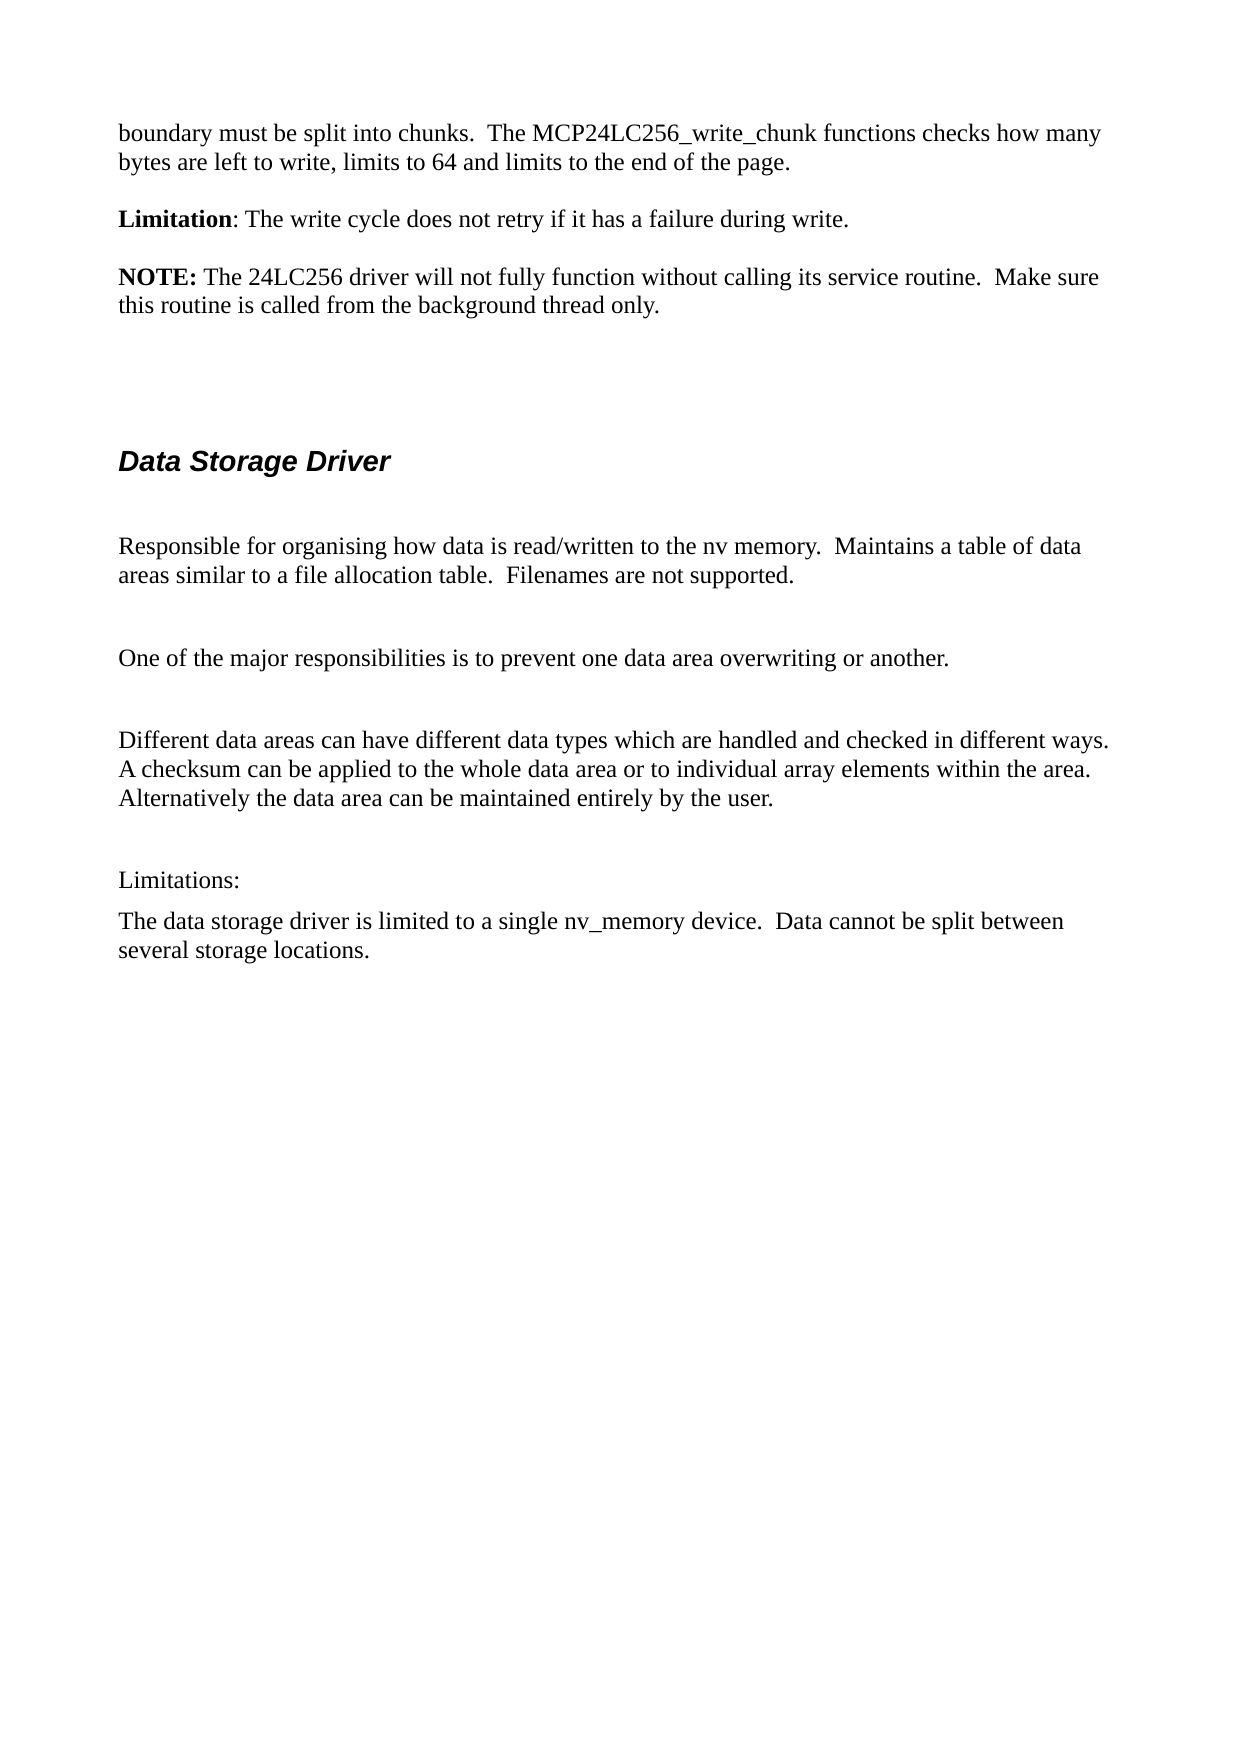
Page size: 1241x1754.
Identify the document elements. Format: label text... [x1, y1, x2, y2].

text Limitations: [118, 865, 1122, 894]
text The data storage driver is limited to a single nv_memory device. Data cannot be split between several storage locations. [118, 906, 1122, 964]
text NOTE: The 24LC256 driver will not fully function without calling its service routine. Make sure this routine is called from the background thread only. [118, 262, 1122, 319]
text Different data areas can have different data types which are handled and checked in different ways. A checksum can be applied to the whole data area or to individual array elements within the area. Alternatively the data area can be maintained entirely by the user. [118, 725, 1122, 811]
text Responsible for organising how data is read/written to the nv memory. Maintains a table of data areas similar to a file allocation table. Filenames are not supported. [118, 531, 1122, 589]
subtitle Data Storage Driver [118, 444, 1122, 478]
text Limitation: The write cycle does not retry if it has a failure during write. [118, 204, 1122, 233]
text One of the major responsibilities is to prevent one data area overwriting or another. [118, 643, 1122, 671]
text boundary must be split into chunks. The MCP24LC256_write_chunk functions checks how many bytes are left to write, limits to 64 and limits to the end of the page. [118, 118, 1122, 176]
